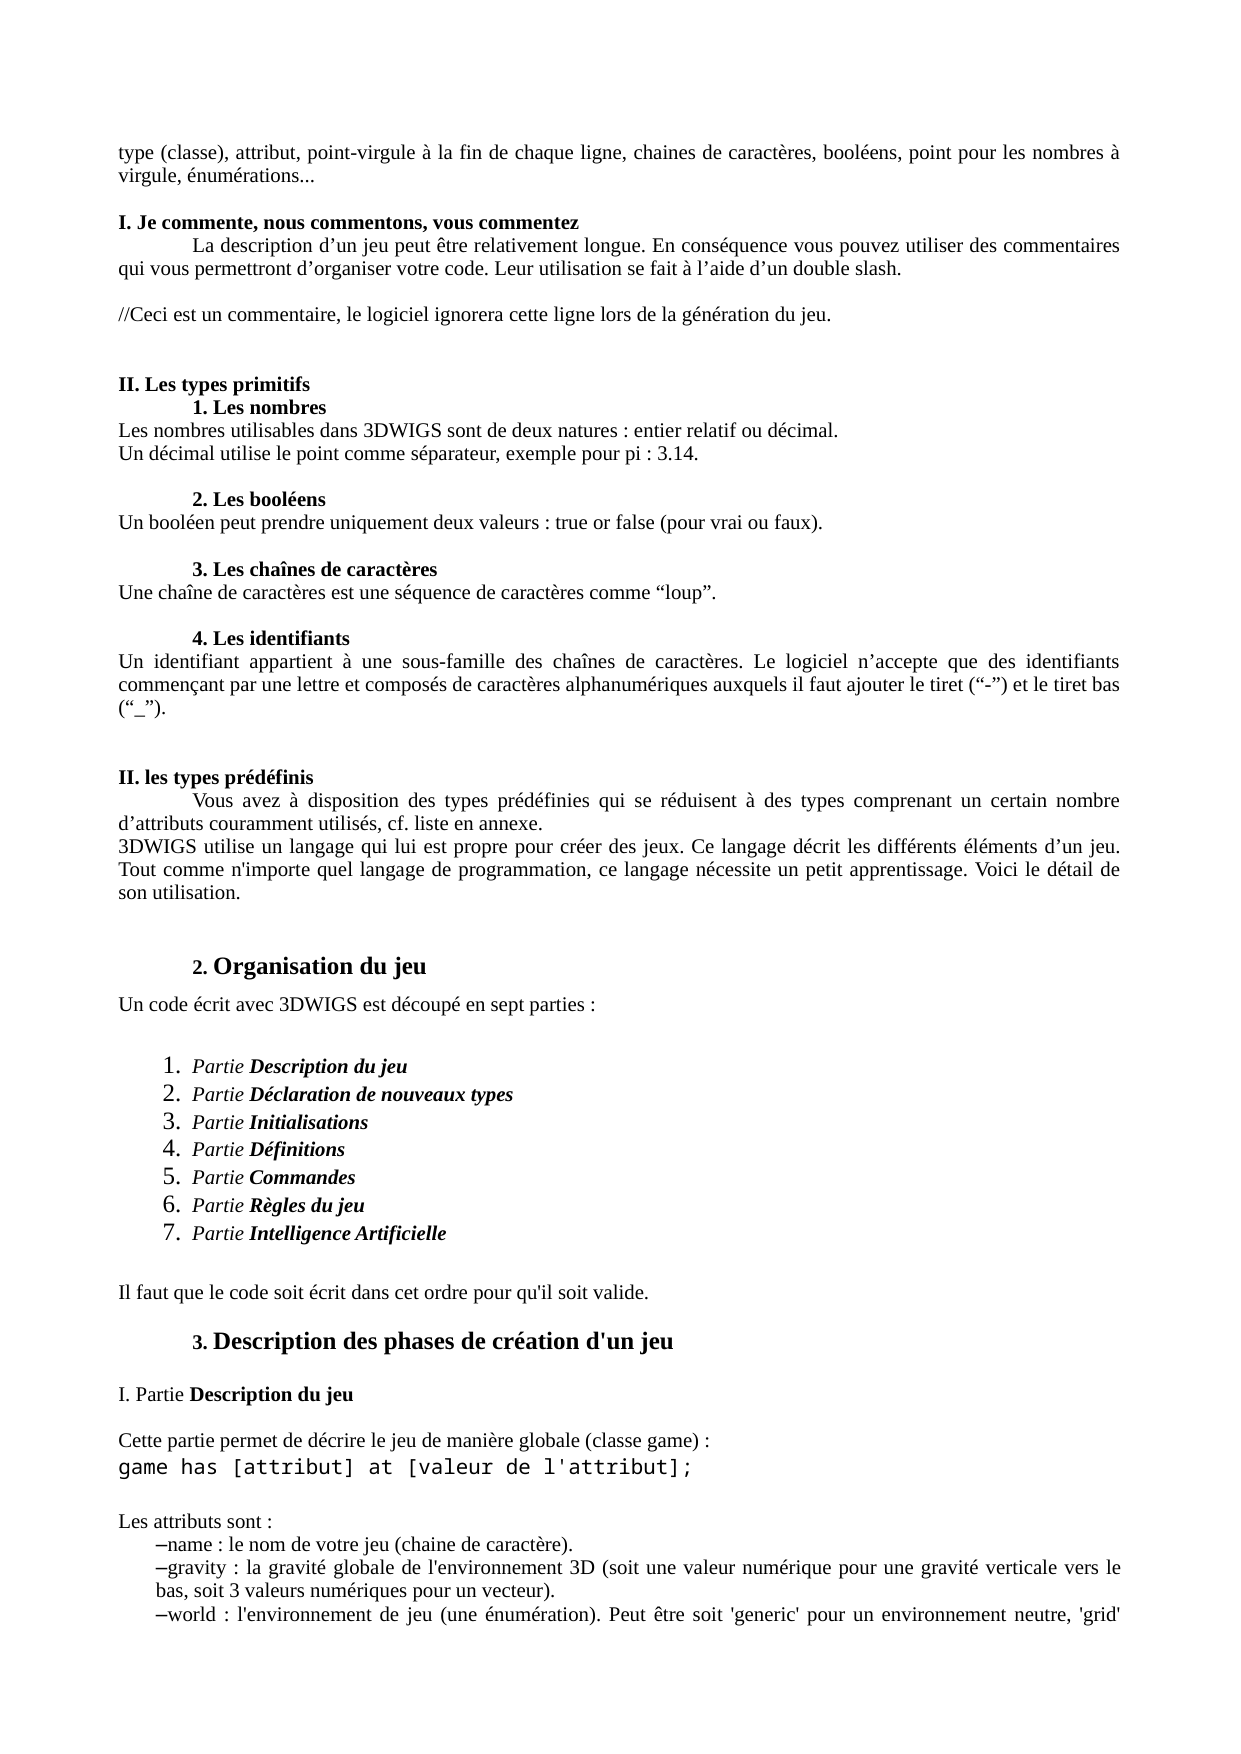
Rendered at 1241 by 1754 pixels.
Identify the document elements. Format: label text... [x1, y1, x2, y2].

text Une chaîne de caractères est une séquence de caractères comme “loup”. [118, 581, 1122, 604]
text Un booléen peut prendre uniquement deux valeurs : true or false (pour vrai ou faux). [118, 511, 1122, 534]
text Les nombres utilisables dans 3DWIGS sont de deux natures : entier relatif ou décimal. [118, 419, 1122, 442]
list Partie Intelligence Artificielle [162, 1218, 1122, 1245]
text Cette partie permet de décrire le jeu de manière globale (classe game) : [118, 1429, 1122, 1452]
text type (classe), attribut, point-virgule à la fin de chaque ligne, chaines de caractères, booléens, point pour les nombres à virgule, énumérations... [118, 141, 1122, 187]
text I. Je commente, nous commentons, vous commentez [118, 211, 1122, 234]
text II. les types prédéfinis [118, 766, 1122, 789]
list gravity : la gravité globale de l'environnement 3D (soit une valeur numérique pour une gravité verticale vers le bas, soit 3 valeurs numériques pour un vecteur). [118, 1556, 1122, 1602]
subtitle 2. Organisation du jeu [118, 952, 1122, 980]
text 4. Les identifiants [118, 627, 1122, 650]
list Partie Définitions [162, 1134, 1122, 1162]
text 3. Description des phases de création d'un jeu [118, 1327, 1122, 1355]
list Partie Commandes [162, 1162, 1122, 1190]
text Un code écrit avec 3DWIGS est découpé en sept parties : [118, 993, 1122, 1016]
text 3. Les chaînes de caractères [118, 557, 1122, 581]
list Partie Initialisations [162, 1107, 1122, 1134]
list Partie Déclaration de nouveaux types [162, 1079, 1122, 1107]
text //Ceci est un commentaire, le logiciel ignorera cette ligne lors de la génération du jeu. [118, 303, 1122, 326]
list name : le nom de votre jeu (chaine de caractère). [118, 1533, 1122, 1556]
text Un identifiant appartient à une sous-famille des chaînes de caractères. Le logiciel n’accepte que des identifiants commençant par une lettre et composés de caractères alphanumériques auxquels il faut ajouter le tiret (“-”) et le tiret bas (“_”). [118, 650, 1122, 719]
text Un décimal utilise le point comme séparateur, exemple pour pi : 3.14. [118, 442, 1122, 465]
list Partie Description du jeu [162, 1051, 1122, 1079]
text Il faut que le code soit écrit dans cet ordre pour qu'il soit valide. [118, 1281, 1122, 1304]
list world : l'environnement de jeu (une énumération). Peut être soit 'generic' pour un environnement neutre, 'grid' [118, 1602, 1122, 1626]
text 1. Les nombres [118, 396, 1122, 419]
text 3DWIGS utilise un langage qui lui est propre pour créer des jeux. Ce langage décrit les différents éléments d’un jeu. Tout comme n'importe quel langage de programmation, ce langage nécessite un petit apprentissage. Voici le détail de son utilisation. [118, 835, 1122, 904]
text II. Les types primitifs [118, 372, 1122, 396]
text La description d’un jeu peut être relativement longue. En conséquence vous pouvez utiliser des commentaires qui vous permettront d’organiser votre code. Leur utilisation se fait à l’aide d’un double slash. [118, 234, 1122, 280]
text 2. Les booléens [118, 488, 1122, 511]
text I. Partie Description du jeu [118, 1383, 1122, 1406]
text Vous avez à disposition des types prédéfinies qui se réduisent à des types comprenant un certain nombre d’attributs couramment utilisés, cf. liste en annexe. [118, 789, 1122, 835]
list Partie Règles du jeu [162, 1190, 1122, 1218]
text Les attributs sont : [118, 1510, 1122, 1533]
text game has [attribut] at [valeur de l'attribut]; [118, 1452, 1122, 1481]
